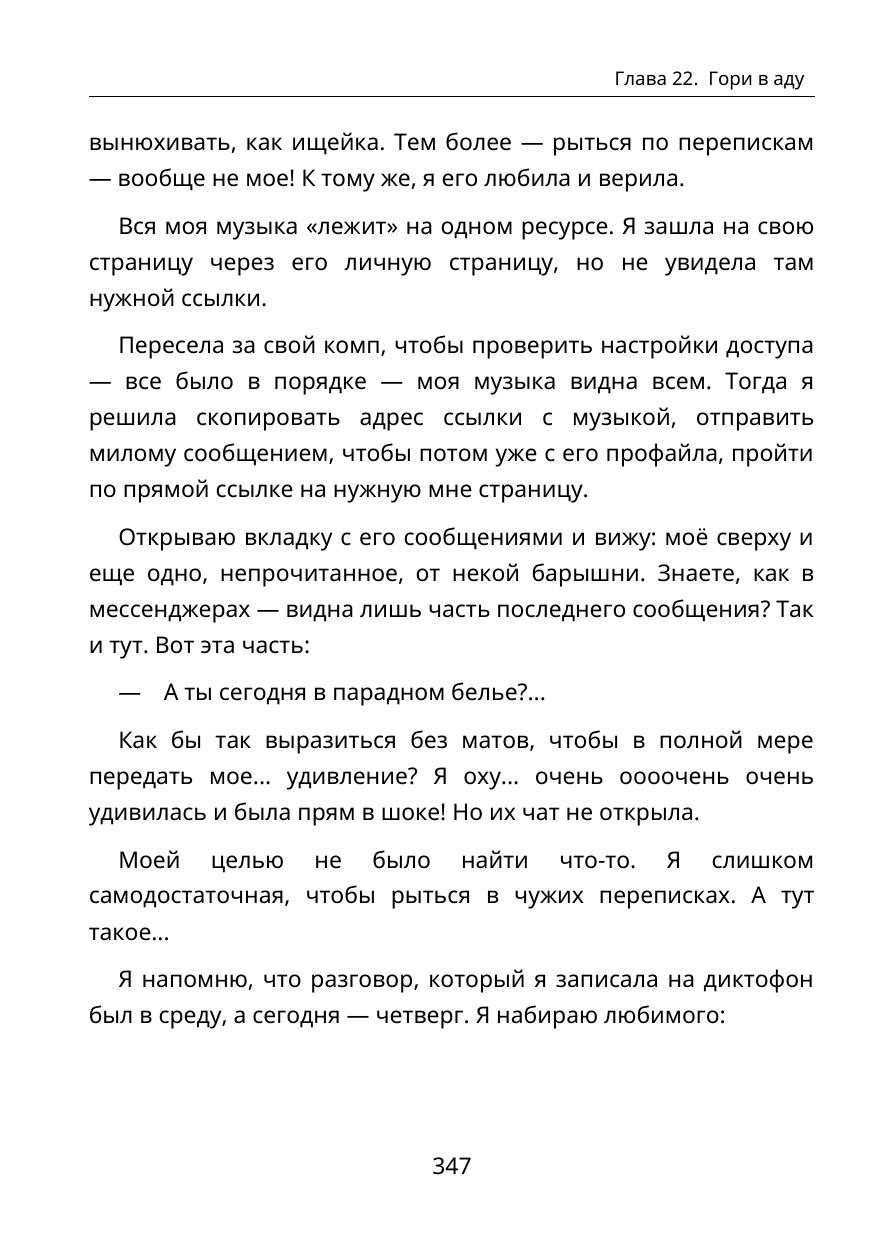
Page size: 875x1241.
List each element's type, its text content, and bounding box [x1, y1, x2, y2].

text Моей целью не было найти что-то. Я слишком самодостаточная, чтобы рыться в чужих переписках. А тут такое... [88, 843, 815, 947]
text Вся моя музыка «лежит» на одном ресурсе. Я зашла на свою страницу через его личную страницу, но не увидела там нужной ссылки. [88, 210, 815, 313]
text вынюхивать, как ищейка. Тем более — рыться по перепискам — вообще не мое! К тому же, я его любила и верила. [88, 126, 815, 193]
text Как бы так выразиться без матов, чтобы в полной мере передать мое... удивление? Я оху... очень оооочень очень удивилась и была прям в шоке! Но их чат не открыла. [88, 724, 815, 827]
text Пересела за свой комп, чтобы проверить настройки доступа — все было в порядке — моя музыка видна всем. Тогда я решила скопировать адрес ссылки с музыкой, отправить милому сообщением, чтобы потом уже с его профайла, пройти по прямой ссылке на нужную мне страницу. [88, 329, 815, 504]
list А ты сегодня в парадном белье?... [88, 676, 815, 707]
text Я напомню, что разговор, который я записала на диктофон был в среду, а сегодня — четверг. Я набираю любимого: [88, 963, 815, 1030]
text Открываю вкладку с его сообщениями и вижу: моё сверху и еще одно, непрочитанное, от некой барышни. Знаете, как в мессенджерах — видна лишь часть последнего сообщения? Так и тут. Вот эта часть: [88, 521, 815, 660]
